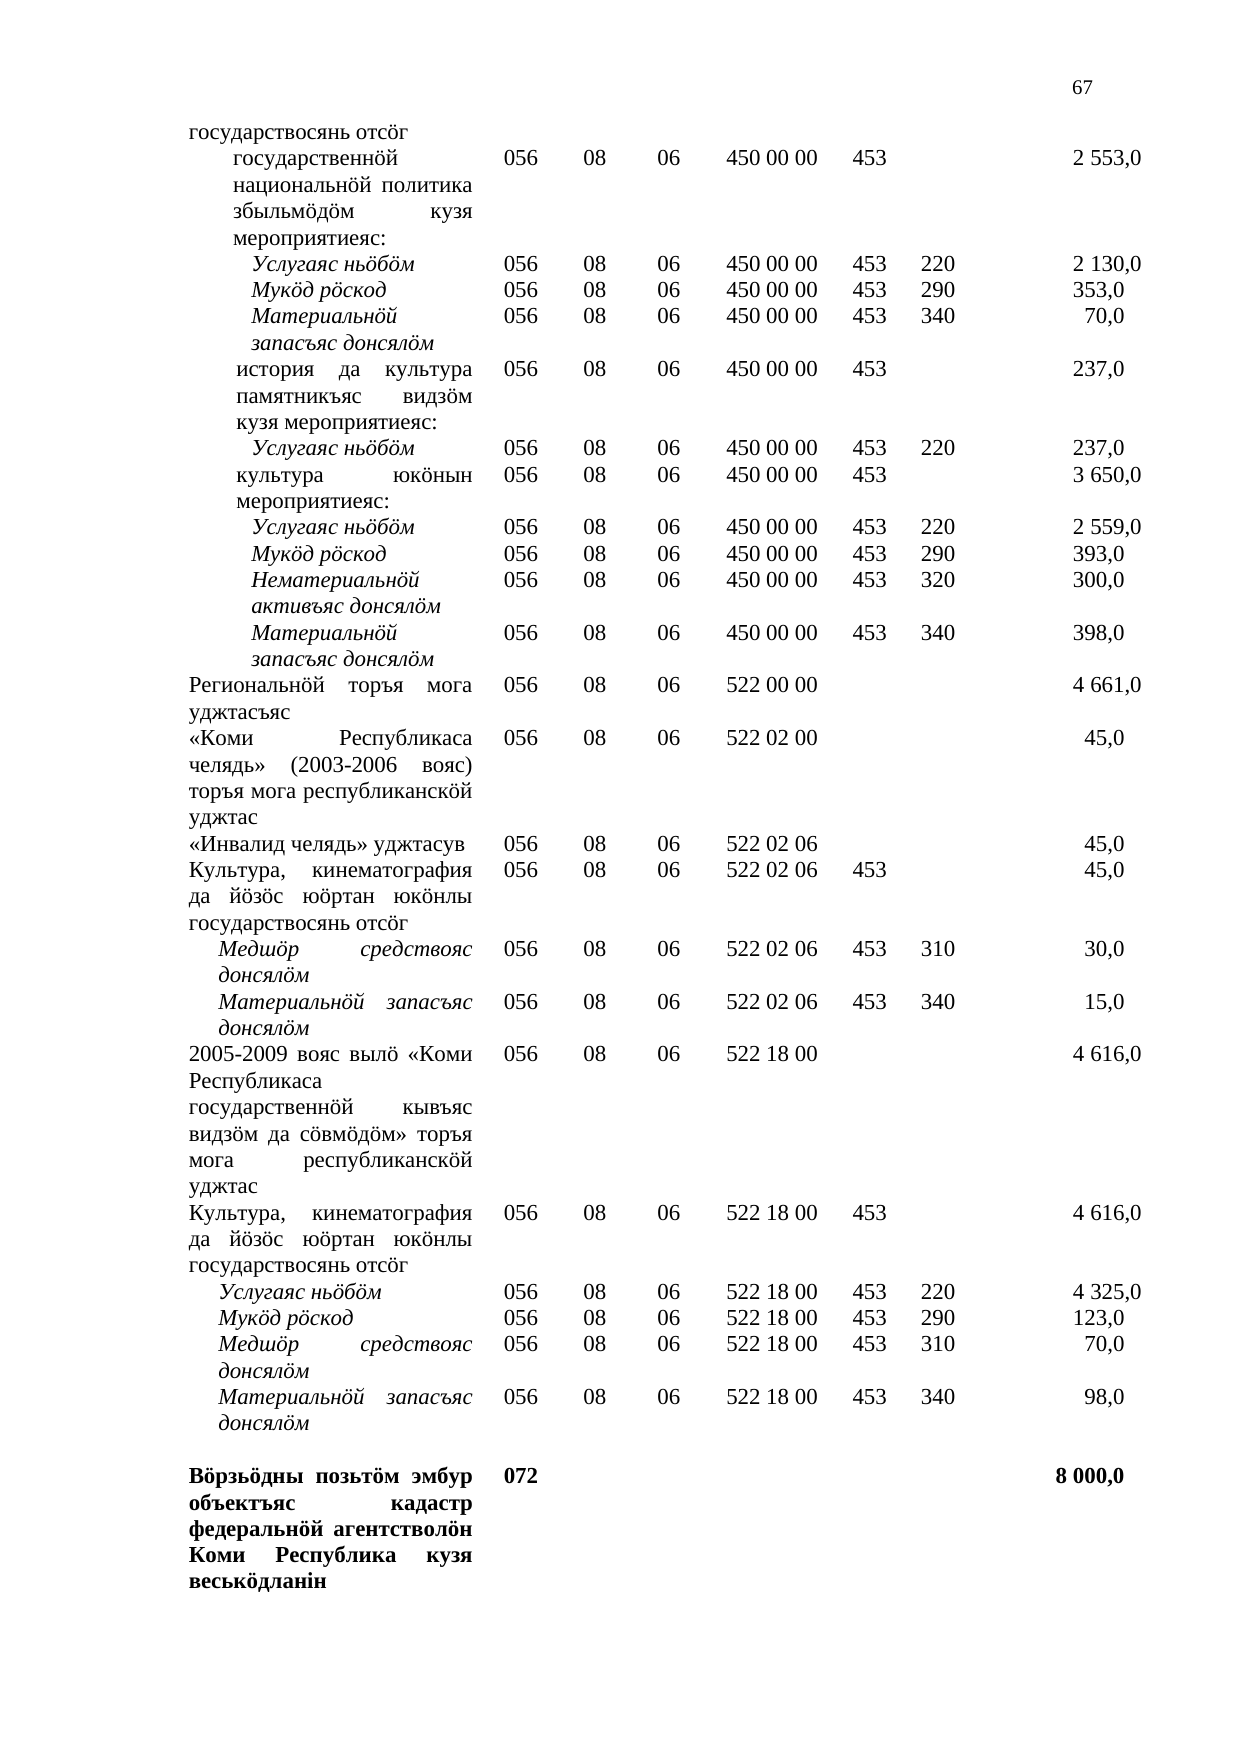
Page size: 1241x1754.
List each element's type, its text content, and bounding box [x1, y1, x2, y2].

table_cell 056 [484, 830, 558, 856]
table_cell [975, 1436, 1153, 1462]
table_cell [901, 118, 974, 144]
table_cell Мукöд рöскод [177, 276, 484, 303]
table_cell [631, 118, 705, 144]
table_cell [838, 724, 901, 830]
table_cell 08 [558, 1330, 631, 1383]
table_cell 522 18 00 [705, 1330, 838, 1383]
table_cell 08 [558, 461, 631, 513]
table_cell 522 18 00 [705, 1383, 838, 1436]
table_cell [838, 830, 901, 856]
table_cell [901, 830, 974, 856]
table_cell 056 [484, 434, 558, 461]
table_cell 70,0 [975, 1330, 1153, 1383]
table_cell 08 [558, 724, 631, 830]
table_cell 340 [901, 1383, 974, 1436]
table_cell 08 [558, 935, 631, 988]
table_cell 06 [631, 355, 705, 434]
table_cell 450 00 00 [705, 540, 838, 566]
table_cell 220 [901, 250, 974, 276]
table_cell Услугаяс ньöбöм [177, 434, 484, 461]
table_cell 056 [484, 355, 558, 434]
table_cell 220 [901, 434, 974, 461]
table_cell [558, 1462, 631, 1594]
table_cell 453 [838, 540, 901, 566]
table_cell 453 [838, 434, 901, 461]
table_cell 290 [901, 540, 974, 566]
table_cell 220 [901, 1278, 974, 1304]
table_cell [705, 118, 838, 144]
table_cell 98,0 [975, 1383, 1153, 1436]
table_cell 4 661,0 [975, 672, 1153, 724]
table_cell 06 [631, 145, 705, 250]
table_cell [631, 1462, 705, 1594]
table_cell Услугаяс ньöбöм [177, 250, 484, 276]
table_cell 4 325,0 [975, 1278, 1153, 1304]
table_cell Материальнöй запасъяс донсялöм [177, 1383, 484, 1436]
table_cell 450 00 00 [705, 434, 838, 461]
table_cell 522 02 06 [705, 856, 838, 935]
table_cell 340 [901, 303, 974, 355]
table_cell 522 02 06 [705, 830, 838, 856]
table_cell [901, 856, 974, 935]
table_cell 450 00 00 [705, 355, 838, 434]
table_cell 056 [484, 935, 558, 988]
table_cell [838, 1041, 901, 1199]
table_cell 056 [484, 856, 558, 935]
table_cell 06 [631, 434, 705, 461]
table_cell 06 [631, 856, 705, 935]
table_cell 453 [838, 276, 901, 303]
table_cell 2 559,0 [975, 514, 1153, 540]
table_cell [838, 1436, 901, 1462]
table_cell 4 616,0 [975, 1199, 1153, 1278]
table_cell 08 [558, 355, 631, 434]
table_cell 08 [558, 830, 631, 856]
table_cell [901, 461, 974, 513]
table_cell [901, 724, 974, 830]
table_cell [631, 1436, 705, 1462]
table_cell 353,0 [975, 276, 1153, 303]
table_cell 06 [631, 619, 705, 672]
table_cell «Коми Республикаса челядь» (2003-2006 вояс) торъя мога республиканскöй уджтас [177, 724, 484, 830]
table_cell 450 00 00 [705, 276, 838, 303]
table_cell Услугаяс ньöбöм [177, 1278, 484, 1304]
table_cell 522 00 00 [705, 672, 838, 724]
table_cell 06 [631, 1041, 705, 1199]
table_cell 310 [901, 935, 974, 988]
table_cell 522 18 00 [705, 1304, 838, 1330]
table_cell 056 [484, 303, 558, 355]
table_cell [975, 118, 1153, 144]
table_cell [901, 145, 974, 250]
table_cell 398,0 [975, 619, 1153, 672]
table_cell 056 [484, 145, 558, 250]
table_cell 340 [901, 988, 974, 1041]
table_cell 450 00 00 [705, 145, 838, 250]
table_cell 06 [631, 1278, 705, 1304]
table_cell Нематериальнöй активъяс донсялöм [177, 566, 484, 619]
table_cell [838, 672, 901, 724]
table_cell Медшöр средствояс донсялöм [177, 935, 484, 988]
table_cell 056 [484, 276, 558, 303]
table_cell 340 [901, 619, 974, 672]
table_cell 453 [838, 935, 901, 988]
table_cell 056 [484, 619, 558, 672]
table_cell [558, 1436, 631, 1462]
table_cell 453 [838, 619, 901, 672]
table_cell 056 [484, 566, 558, 619]
table_cell [484, 118, 558, 144]
table_cell Услугаяс ньöбöм [177, 514, 484, 540]
table_cell 08 [558, 1199, 631, 1278]
table_cell [177, 1436, 484, 1462]
table_cell 522 18 00 [705, 1199, 838, 1278]
table_cell 450 00 00 [705, 250, 838, 276]
table_cell 450 00 00 [705, 566, 838, 619]
table_cell 08 [558, 672, 631, 724]
table_cell [838, 118, 901, 144]
table_cell 300,0 [975, 566, 1153, 619]
table_cell 08 [558, 434, 631, 461]
table_cell 08 [558, 145, 631, 250]
table_cell Региональнöй торъя мога уджтасъяс [177, 672, 484, 724]
table_cell 522 18 00 [705, 1278, 838, 1304]
table_cell 290 [901, 1304, 974, 1330]
table_cell 056 [484, 514, 558, 540]
table_cell 056 [484, 672, 558, 724]
table_cell 056 [484, 1278, 558, 1304]
table_cell 06 [631, 1304, 705, 1330]
table_cell 08 [558, 276, 631, 303]
table_cell Материальнöй запасъяс донсялöм [177, 303, 484, 355]
table_cell 06 [631, 250, 705, 276]
table_cell государственнöй национальнöй политика збыльмöдöм кузя мероприятиеяс: [177, 145, 484, 250]
table_cell [838, 1462, 901, 1594]
table_cell 522 18 00 [705, 1041, 838, 1199]
table_cell Мукöд рöскод [177, 540, 484, 566]
table_cell [901, 1462, 974, 1594]
table_cell культура юкöнын мероприятиеяс: [177, 461, 484, 513]
table_cell 08 [558, 1278, 631, 1304]
table_cell 06 [631, 566, 705, 619]
table_cell [558, 118, 631, 144]
table_cell 237,0 [975, 355, 1153, 434]
table_cell 08 [558, 1383, 631, 1436]
table_cell государствосянь отсöг [177, 118, 484, 144]
table_cell Медшöр средствояс донсялöм [177, 1330, 484, 1383]
table_cell 056 [484, 540, 558, 566]
table_cell 06 [631, 540, 705, 566]
table_cell 056 [484, 1304, 558, 1330]
table_cell 08 [558, 856, 631, 935]
table_cell [901, 1199, 974, 1278]
table_cell 08 [558, 1041, 631, 1199]
table_cell 06 [631, 988, 705, 1041]
table_cell 453 [838, 988, 901, 1041]
table_cell 056 [484, 1041, 558, 1199]
table_cell 06 [631, 935, 705, 988]
table_cell 123,0 [975, 1304, 1153, 1330]
table_cell 8 000,0 [975, 1462, 1153, 1594]
table_cell [705, 1462, 838, 1594]
table_cell 453 [838, 856, 901, 935]
table_cell 70,0 [975, 303, 1153, 355]
table_cell Материальнöй запасъяс донсялöм [177, 619, 484, 672]
table_cell 06 [631, 461, 705, 513]
table_cell [901, 1041, 974, 1199]
table_cell 450 00 00 [705, 461, 838, 513]
table_cell 453 [838, 1278, 901, 1304]
table_cell 056 [484, 1330, 558, 1383]
table_cell 220 [901, 514, 974, 540]
table_cell 453 [838, 145, 901, 250]
table_cell 072 [484, 1462, 558, 1594]
table_cell «Инвалид челядь» уджтасув [177, 830, 484, 856]
table_cell 453 [838, 514, 901, 540]
table_cell 453 [838, 1199, 901, 1278]
table_cell Вöрзьöдны позьтöм эмбур объектъяс кадастр федеральнöй агентстволöн Коми Республика кузя веськöдланiн [177, 1462, 484, 1594]
table_cell Культура, кинематография да йöзöс юöртан юкöнлы государствосянь отсöг [177, 1199, 484, 1278]
table_cell 06 [631, 303, 705, 355]
table_cell 056 [484, 250, 558, 276]
table_cell 2 130,0 [975, 250, 1153, 276]
table_cell 45,0 [975, 830, 1153, 856]
table_cell 08 [558, 514, 631, 540]
table_cell 06 [631, 672, 705, 724]
table_cell 450 00 00 [705, 514, 838, 540]
table_cell 06 [631, 276, 705, 303]
table_cell 056 [484, 1199, 558, 1278]
table_cell 453 [838, 303, 901, 355]
table_cell 06 [631, 514, 705, 540]
table_cell Мукöд рöскод [177, 1304, 484, 1330]
table_cell 08 [558, 250, 631, 276]
table_cell 15,0 [975, 988, 1153, 1041]
table_cell 522 02 06 [705, 988, 838, 1041]
table_cell 056 [484, 724, 558, 830]
table_cell 522 02 06 [705, 935, 838, 988]
table_cell 08 [558, 619, 631, 672]
table_cell 30,0 [975, 935, 1153, 988]
table_cell [705, 1436, 838, 1462]
table_cell 522 02 00 [705, 724, 838, 830]
table_cell [901, 355, 974, 434]
table_cell 06 [631, 1383, 705, 1436]
table_cell 453 [838, 355, 901, 434]
table_cell 08 [558, 566, 631, 619]
table_cell 056 [484, 1383, 558, 1436]
table_cell история да культура памятникъяс видзöм кузя мероприятиеяс: [177, 355, 484, 434]
table_cell 393,0 [975, 540, 1153, 566]
table_cell 2 553,0 [975, 145, 1153, 250]
table_cell 08 [558, 303, 631, 355]
table_cell 08 [558, 540, 631, 566]
table_cell 2005-2009 вояс вылö «Коми Республикаса государственнöй кывъяс видзöм да сöвмöдöм» торъя мога республиканскöй уджтас [177, 1041, 484, 1199]
table_cell 450 00 00 [705, 303, 838, 355]
table_cell 453 [838, 1383, 901, 1436]
table_cell 290 [901, 276, 974, 303]
table_cell 453 [838, 461, 901, 513]
table_cell 310 [901, 1330, 974, 1383]
table_cell 237,0 [975, 434, 1153, 461]
table_cell Культура, кинематография да йöзöс юöртан юкöнлы государствосянь отсöг [177, 856, 484, 935]
table_cell [901, 1436, 974, 1462]
table_cell 08 [558, 988, 631, 1041]
table_cell 056 [484, 461, 558, 513]
table_cell 4 616,0 [975, 1041, 1153, 1199]
table_cell [901, 672, 974, 724]
table_cell 056 [484, 988, 558, 1041]
table_cell 06 [631, 1330, 705, 1383]
table_cell 3 650,0 [975, 461, 1153, 513]
table_cell 06 [631, 1199, 705, 1278]
table_cell 08 [558, 1304, 631, 1330]
table_cell [484, 1436, 558, 1462]
table_cell 45,0 [975, 724, 1153, 830]
table_cell 453 [838, 1330, 901, 1383]
table_cell 06 [631, 830, 705, 856]
table_cell 06 [631, 724, 705, 830]
table_cell Материальнöй запасъяс донсялöм [177, 988, 484, 1041]
table_cell 453 [838, 566, 901, 619]
table_cell 450 00 00 [705, 619, 838, 672]
table_cell 453 [838, 1304, 901, 1330]
table_cell 453 [838, 250, 901, 276]
table_cell 45,0 [975, 856, 1153, 935]
table_cell 320 [901, 566, 974, 619]
